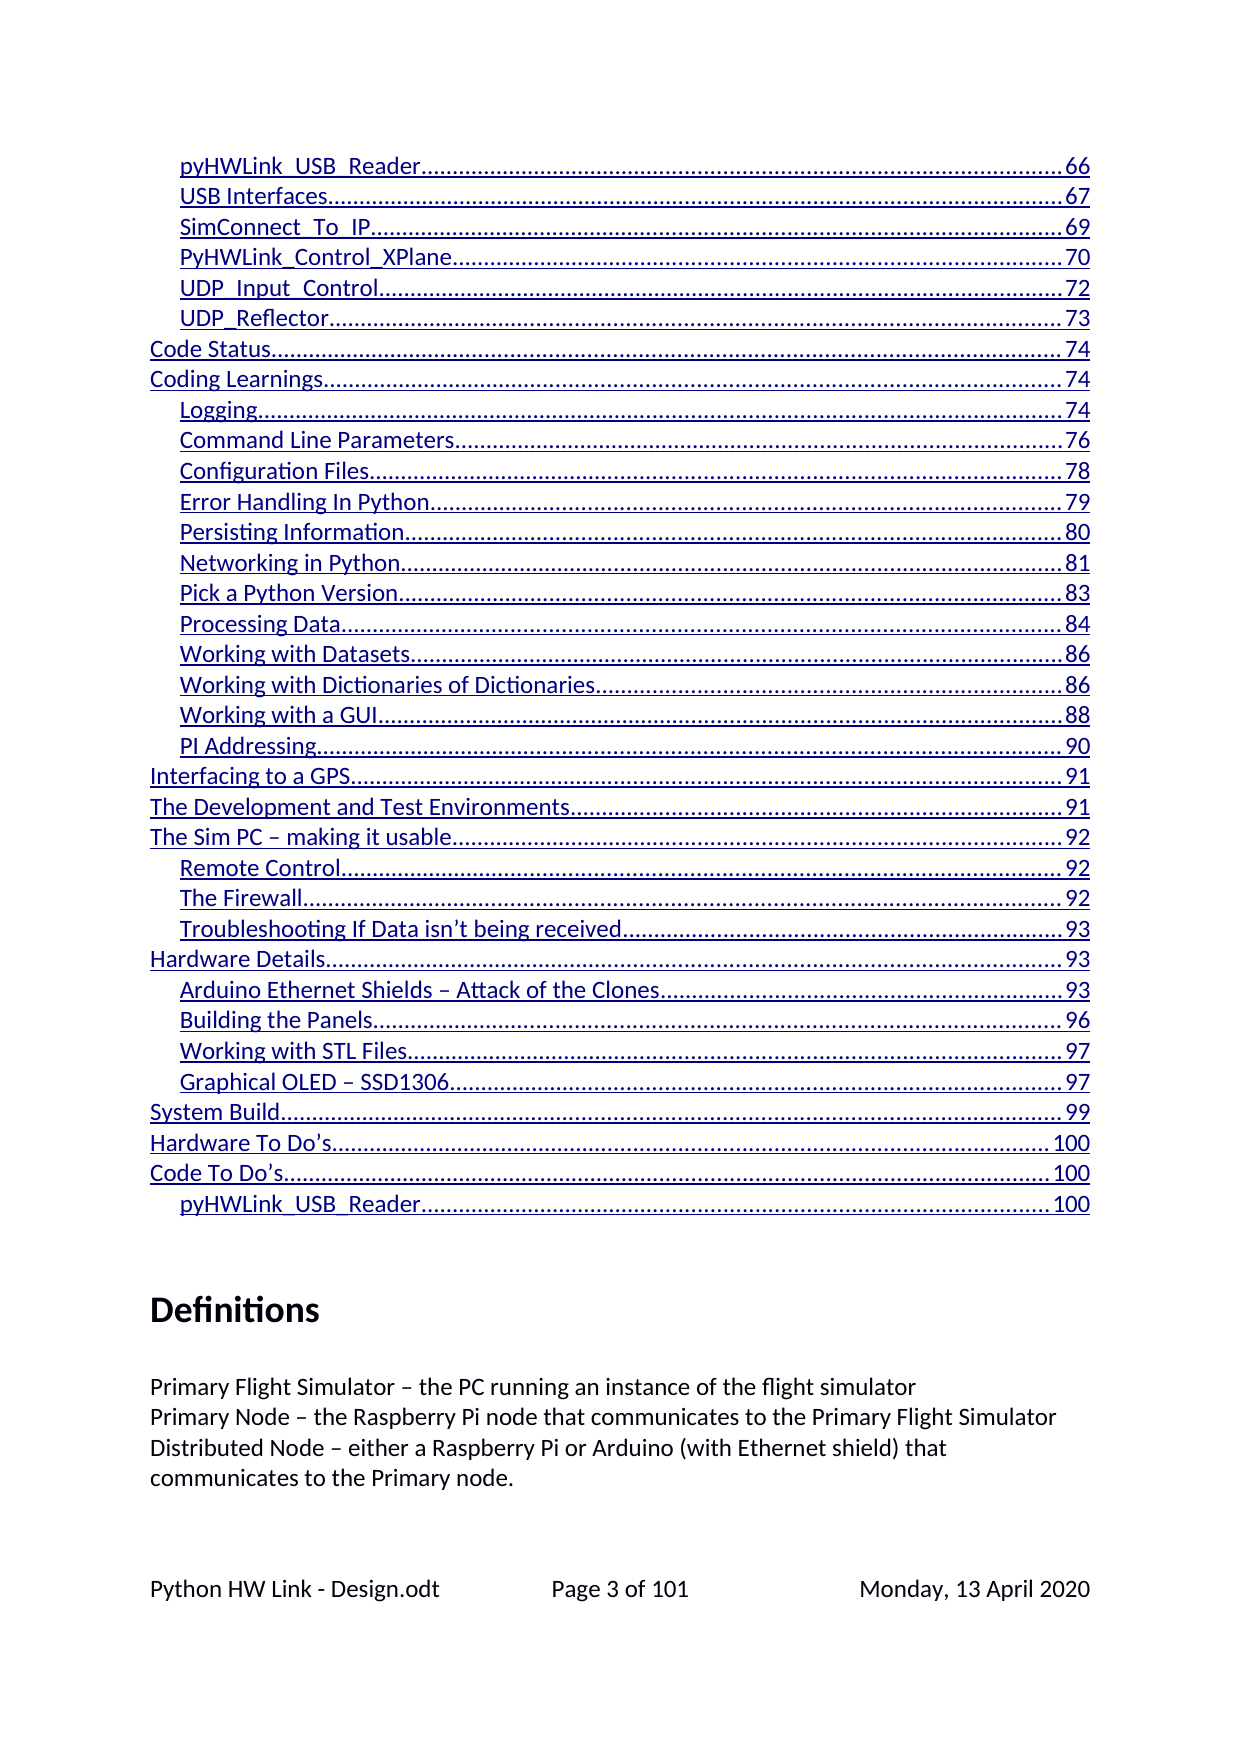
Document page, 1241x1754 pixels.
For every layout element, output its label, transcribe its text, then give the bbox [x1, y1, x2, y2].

subtitle Definitions [150, 1286, 1090, 1332]
text Graphical OLED – SSD1306 97 [179, 1066, 1090, 1092]
text [179, 482, 1090, 486]
text Working with a GUI 88 [179, 699, 1090, 725]
text Interfacing to a GPS 91 [150, 760, 1090, 786]
text pyHWLink_USB_Reader 100 [179, 1188, 1090, 1214]
text [179, 604, 1090, 608]
text [179, 1062, 1090, 1066]
text Logging 74 [179, 394, 1090, 420]
text [179, 207, 1090, 211]
text USB Interfaces 67 [179, 181, 1090, 206]
text Pick a Python Version 83 [179, 577, 1090, 603]
text The Sim PC – making it usable 92 [150, 821, 1090, 848]
text Command Line Parameters 76 [179, 425, 1090, 451]
text [179, 177, 1090, 181]
text The Firewall 92 [179, 882, 1090, 909]
text Configuration Files 78 [179, 455, 1090, 481]
text Working with Dictionaries of Dictionaries 86 [179, 669, 1090, 695]
text Networking in Python 81 [179, 547, 1090, 573]
text System Build 99 [150, 1096, 1090, 1122]
text [179, 543, 1090, 547]
text Processing Data 84 [179, 608, 1090, 634]
text UDP_Reflector 73 [179, 303, 1090, 329]
text [179, 421, 1090, 425]
text [179, 299, 1090, 303]
text pyHWLink_USB_Reader 66 [179, 150, 1090, 176]
text Troubleshooting If Data isn’t being received 93 [179, 913, 1090, 939]
text [179, 238, 1090, 242]
text Code To Do’s 100 [150, 1157, 1090, 1183]
text Hardware To Do’s 100 [150, 1127, 1090, 1153]
text Primary Flight Simulator – the PC running an instance of the flight simulator [150, 1371, 1090, 1401]
text Remote Control 92 [179, 852, 1090, 878]
text Building the Panels 96 [179, 1004, 1090, 1031]
text Distributed Node – either a Raspberry Pi or Arduino (with Ethernet shield) that communicates to the Primary node. [150, 1432, 1090, 1493]
text Working with Datasets 86 [179, 638, 1090, 664]
text Error Handling In Python 79 [179, 486, 1090, 512]
text Arduino Ethernet Shields – Attack of the Clones 93 [179, 974, 1090, 1000]
text Persisting Information 80 [179, 516, 1090, 542]
text [179, 665, 1090, 669]
text PyHWLink_Control_XPlane 70 [179, 242, 1090, 268]
text PI Addressing 90 [179, 730, 1090, 756]
text The Development and Test Environments 91 [150, 791, 1090, 817]
text Primary Node – the Raspberry Pi node that communicates to the Primary Flight Simulator [150, 1401, 1090, 1432]
text Coding Learnings 74 [150, 364, 1090, 390]
text Working with STL Files 97 [179, 1035, 1090, 1061]
text UDP_Input_Control 72 [179, 272, 1090, 298]
text Hardware Details 93 [150, 943, 1090, 970]
text Code Status 74 [150, 333, 1090, 359]
text [179, 726, 1090, 730]
text SimConnect_To_IP 69 [179, 211, 1090, 237]
